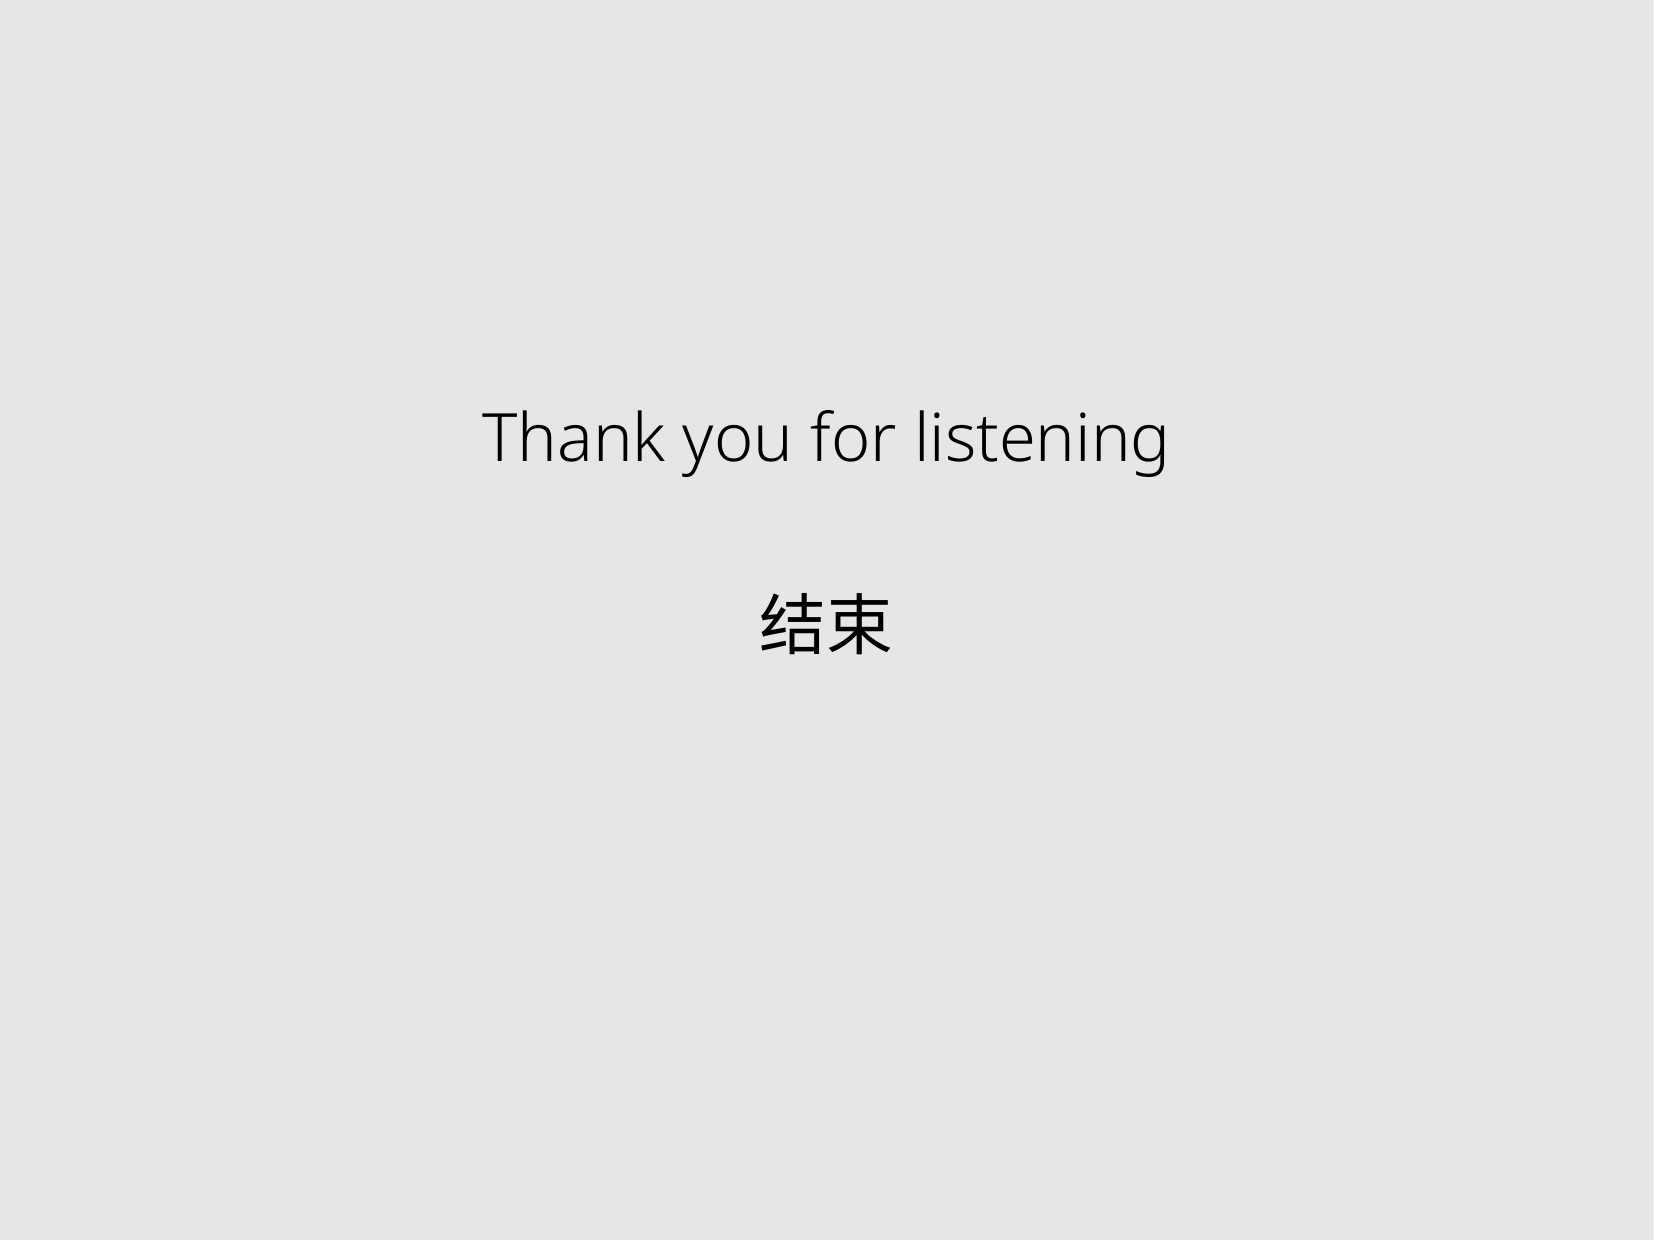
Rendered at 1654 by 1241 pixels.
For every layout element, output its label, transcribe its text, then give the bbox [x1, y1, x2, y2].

subtitle Thank you for listening 结束 [82, 49, 1571, 1010]
